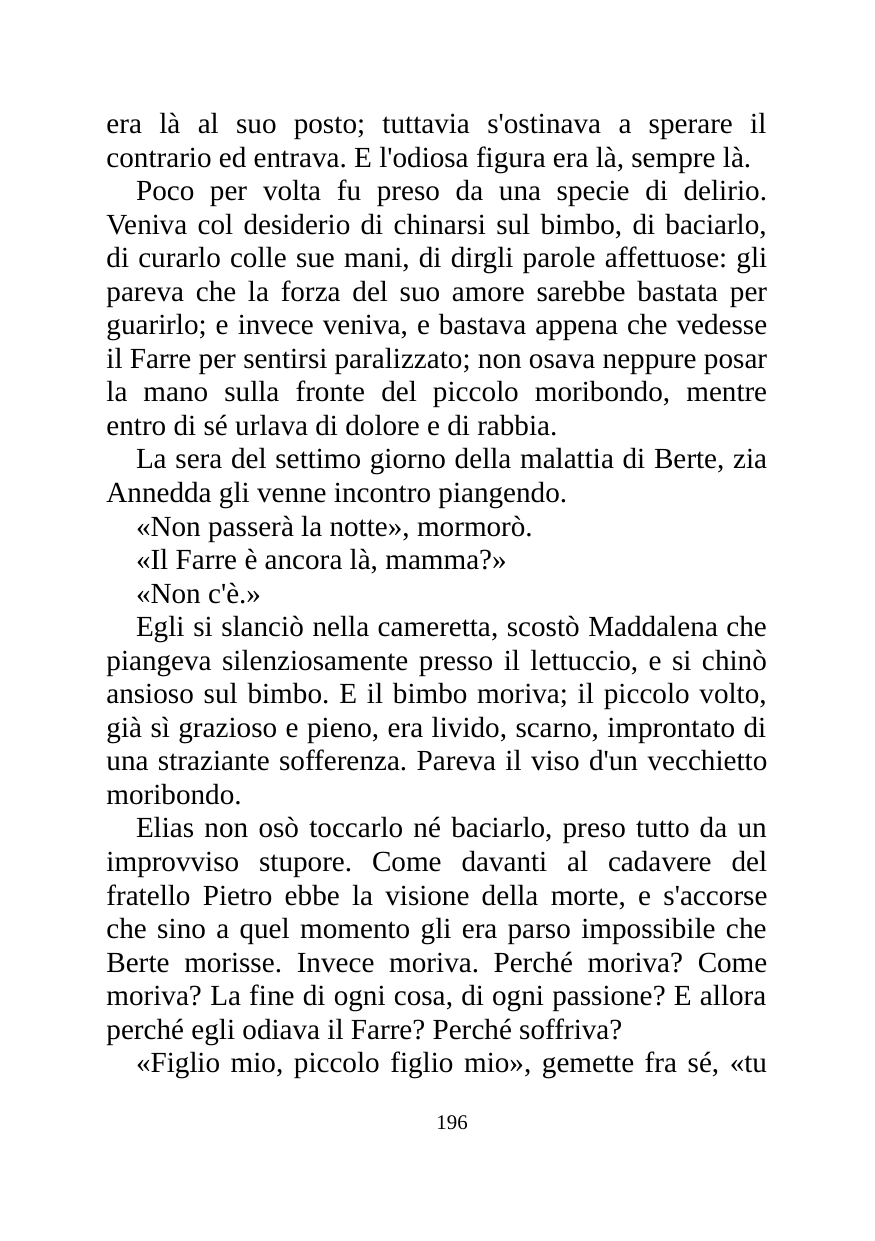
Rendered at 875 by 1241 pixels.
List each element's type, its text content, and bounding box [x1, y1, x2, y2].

text «Non c'è.» [106, 576, 768, 609]
text Elias non osò toccarlo né baciarlo, preso tutto da un improvviso stupore. Come davanti al cadavere del fratello Pietro ebbe la visione della morte, e s'accorse che sino a quel momento gli era parso impossibile che Berte morisse. Invece moriva. Perché moriva? Come moriva? La fine di ogni cosa, di ogni passione? E allora perché egli odiava il Farre? Perché soffriva? [106, 811, 768, 1045]
text Poco per volta fu preso da una specie di delirio. Veniva col desiderio di chinarsi sul bimbo, di baciarlo, di curarlo colle sue mani, di dirgli parole affettuose: gli pareva che la forza del suo amore sarebbe bastata per guarirlo; e invece veniva, e bastava appena che vedesse il Farre per sentirsi paralizzato; non osava neppure posar la mano sulla fronte del piccolo moribondo, mentre entro di sé urlava di dolore e di rabbia. [106, 173, 768, 442]
text «Figlio mio, piccolo figlio mio», gemette fra sé, «tu [106, 1045, 768, 1079]
text «Il Farre è ancora là, mamma?» [106, 542, 768, 576]
text La sera del settimo giorno della malattia di Berte, zia Annedda gli venne incontro piangendo. [106, 442, 768, 509]
text era là al suo posto; tuttavia s'ostinava a sperare il contrario ed entrava. E l'odiosa figura era là, sempre là. [106, 106, 768, 173]
text Egli si slanciò nella cameretta, scostò Maddalena che piangeva silenziosamente presso il lettuccio, e si chinò ansioso sul bimbo. E il bimbo moriva; il piccolo volto, già sì grazioso e pieno, era livido, scarno, improntato di una straziante sofferenza. Pareva il viso d'un vecchietto moribondo. [106, 609, 768, 811]
text «Non passerà la notte», mormorò. [106, 509, 768, 542]
